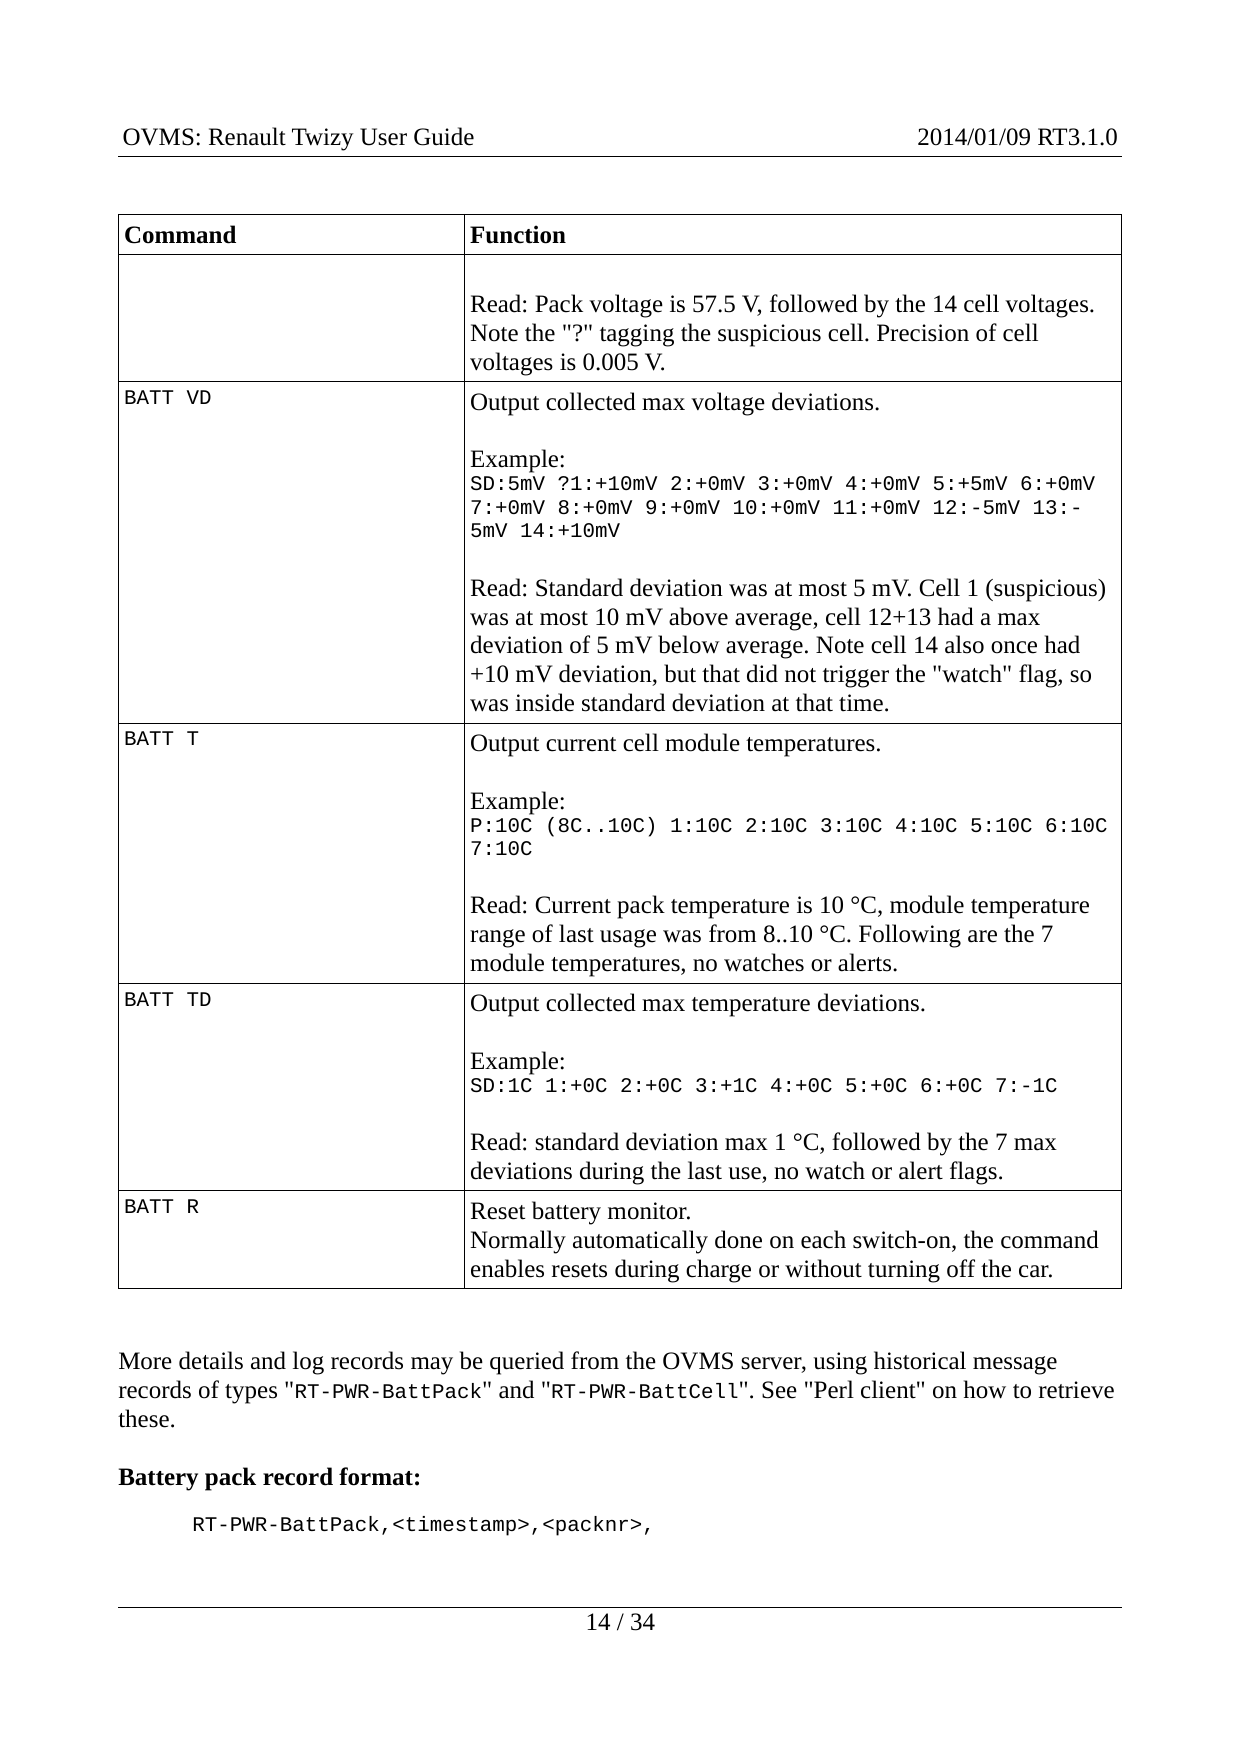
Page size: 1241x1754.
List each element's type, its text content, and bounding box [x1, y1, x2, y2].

table_header Command [119, 215, 464, 254]
table_cell BATT T [119, 724, 464, 983]
text Battery pack record format: [118, 1462, 1122, 1491]
text More details and log records may be queried from the OVMS server, using historical message records of types "RT-PWR-BattPack" and "RT-PWR-BattCell". See "Perl client" on how to retrieve these. [118, 1346, 1122, 1433]
table_cell Read: Pack voltage is 57.5 V, followed by the 14 cell voltages. Note the "?" tagging the suspicious cell. Precision of cell voltages is 0.005 V. [465, 255, 1121, 381]
table_cell BATT VD [119, 382, 464, 722]
text RT-PWR-BattPack,<timestamp>,<packnr>, [192, 1491, 1122, 1538]
table_header Function [465, 215, 1121, 254]
table_cell Reset battery monitor. Normally automatically done on each switch-on, the command enables resets during charge or without turning off the car. [465, 1191, 1121, 1288]
table_cell BATT R [119, 1191, 464, 1288]
table_cell BATT TD [119, 984, 464, 1190]
table_cell Output current cell module temperatures. Example: P:10C (8C..10C) 1:10C 2:10C 3:10C 4:10C 5:10C 6:10C 7:10C Read: Current pack temperature is 10 °C, module temperature range of last usage was from 8..10 °C. Following are the 7 module temperatures, no watches or alerts. [465, 724, 1121, 983]
table_cell Output collected max temperature deviations. Example: SD:1C 1:+0C 2:+0C 3:+1C 4:+0C 5:+0C 6:+0C 7:-1C Read: standard deviation max 1 °C, followed by the 7 max deviations during the last use, no watch or alert flags. [465, 984, 1121, 1190]
table_cell [119, 255, 464, 381]
table_cell Output collected max voltage deviations. Example: SD:5mV ?1:+10mV 2:+0mV 3:+0mV 4:+0mV 5:+5mV 6:+0mV 7:+0mV 8:+0mV 9:+0mV 10:+0mV 11:+0mV 12:-5mV 13:-5mV 14:+10mV Read: Standard deviation was at most 5 mV. Cell 1 (suspicious) was at most 10 mV above average, cell 12+13 had a max deviation of 5 mV below average. Note cell 14 also once had +10 mV deviation, but that did not trigger the "watch" flag, so was inside standard deviation at that time. [465, 382, 1121, 722]
